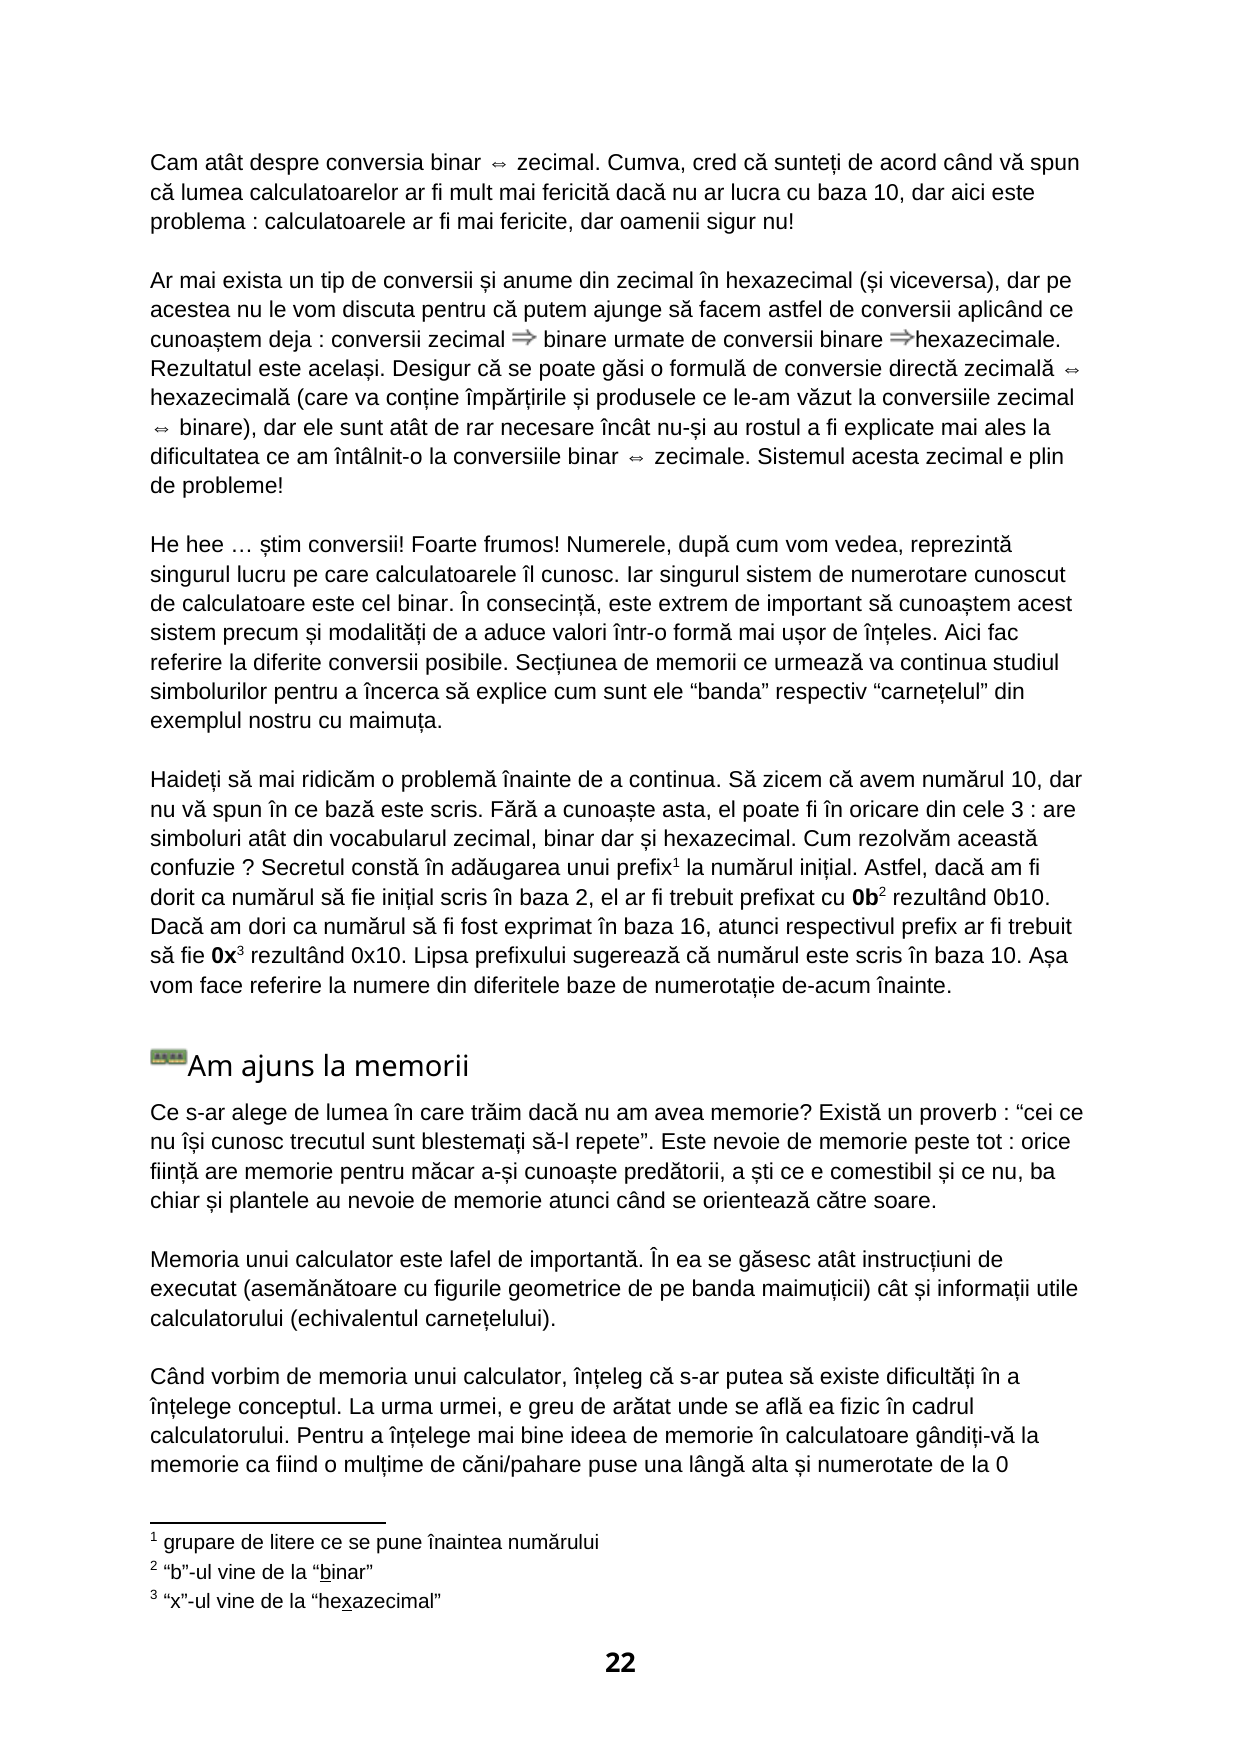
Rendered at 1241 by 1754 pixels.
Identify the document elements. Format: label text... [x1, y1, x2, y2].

text Când vorbim de memoria unui calculator, înțeleg că s-ar putea să existe dificultăți în a înțelege conceptul. La urma urmei, e greu de arătat unde se află ea fizic în cadrul calculatorului. Pentru a înțelege mai bine ideea de memorie în calculatoare gândiți-vă la memorie ca fiind o mulțime de căni/pahare puse una lângă alta și numerotate de la 0 [150, 1364, 1090, 1478]
text Ar mai exista un tip de conversii și anume din zecimal în hexazecimal (și viceversa), dar pe acestea nu le vom discuta pentru că putem ajunge să facem astfel de conversii aplicând ce cunoaștem deja : conversii zecimal binare urmate de conversii binare hexazecimale. Rezultatul este același. Desigur că se poate găsi o formulă de conversie directă zecimală ⇔ hexazecimală (care va conține împărțirile și produsele ce le-am văzut la conversiile zecimal ⇔ binare), dar ele sunt atât de rar necesare încât nu-și au rostul a fi explicate mai ales la dificultatea ce am întâlnit-o la conversiile binar ⇔ zecimale. Sistemul acesta zecimal e plin de probleme! [150, 267, 1090, 499]
text He hee … știm conversii! Foarte frumos! Numerele, după cum vom vedea, reprezintă singurul lucru pe care calculatoarele îl cunosc. Iar singurul sistem de numerotare cunoscut de calculatoare este cel binar. În consecință, este extrem de important să cunoaștem acest sistem precum și modalități de a aduce valori într-o formă mai ușor de înțeles. Aici fac referire la diferite conversii posibile. Secțiunea de memorii ce urmează va continua studiul simbolurilor pentru a încerca să explice cum sunt ele “banda” respectiv “carnețelul” din exemplul nostru cu maimuța. [150, 532, 1090, 734]
text Memoria unui calculator este lafel de importantă. În ea se găsesc atât instrucțiuni de executat (asemănătoare cu figurile geometrice de pe banda maimuțicii) cât și informații utile calculatorului (echivalentul carnețelului). [150, 1247, 1090, 1331]
picture [511, 328, 537, 347]
text Ce s-ar alege de lumea în care trăim dacă nu am avea memorie? Există un proverb : “cei ce nu își cunosc trecutul sunt blestemați să-l repete”. Este nevoie de memorie peste tot : orice ființă are memorie pentru măcar a-și cunoaște predătorii, a ști ce e comestibil și ce nu, ba chiar și plantele au nevoie de memorie atunci când se orientează către soare. [150, 1100, 1090, 1213]
text Cam atât despre conversia binar ⇔ zecimal. Cumva, cred că sunteți de acord când vă spun că lumea calculatoarelor ar fi mult mai fericită dacă nu ar lucra cu baza 10, dar aici este problema : calculatoarele ar fi mai fericite, dar oamenii sigur nu! [150, 150, 1090, 234]
text Haideți să mai ridicăm o problemă înainte de a continua. Să zicem că avem numărul 10, dar nu vă spun în ce bază este scris. Fără a cunoaște asta, el poate fi în oricare din cele 3 : are simboluri atât din vocabularul zecimal, binar dar și hexazecimal. Cum rezolvăm această confuzie ? Secretul constă în adăugarea unui prefix la numărul inițial. Astfel, dacă am fi dorit ca numărul să fie inițial scris în baza 2, el ar fi trebuit prefixat cu 0b rezultând 0b10. Dacă am dori ca numărul să fi fost exprimat în baza 16, atunci respectivul prefix ar fi trebuit să fie 0x rezultând 0x10. Lipsa prefixului sugerează că numărul este scris în baza 10. Așa vom face referire la numere din diferitele baze de numerotație de-acum înainte. [150, 767, 1090, 998]
text “b”-ul vine de la “binar” [150, 1558, 1090, 1584]
subtitle Am ajuns la memorii [150, 1039, 1090, 1085]
text grupare de litere ce se pune înaintea numărului [150, 1529, 1090, 1554]
text “x”-ul vine de la “hexazecimal” [150, 1588, 1090, 1613]
picture [150, 1039, 188, 1077]
picture [889, 328, 915, 347]
